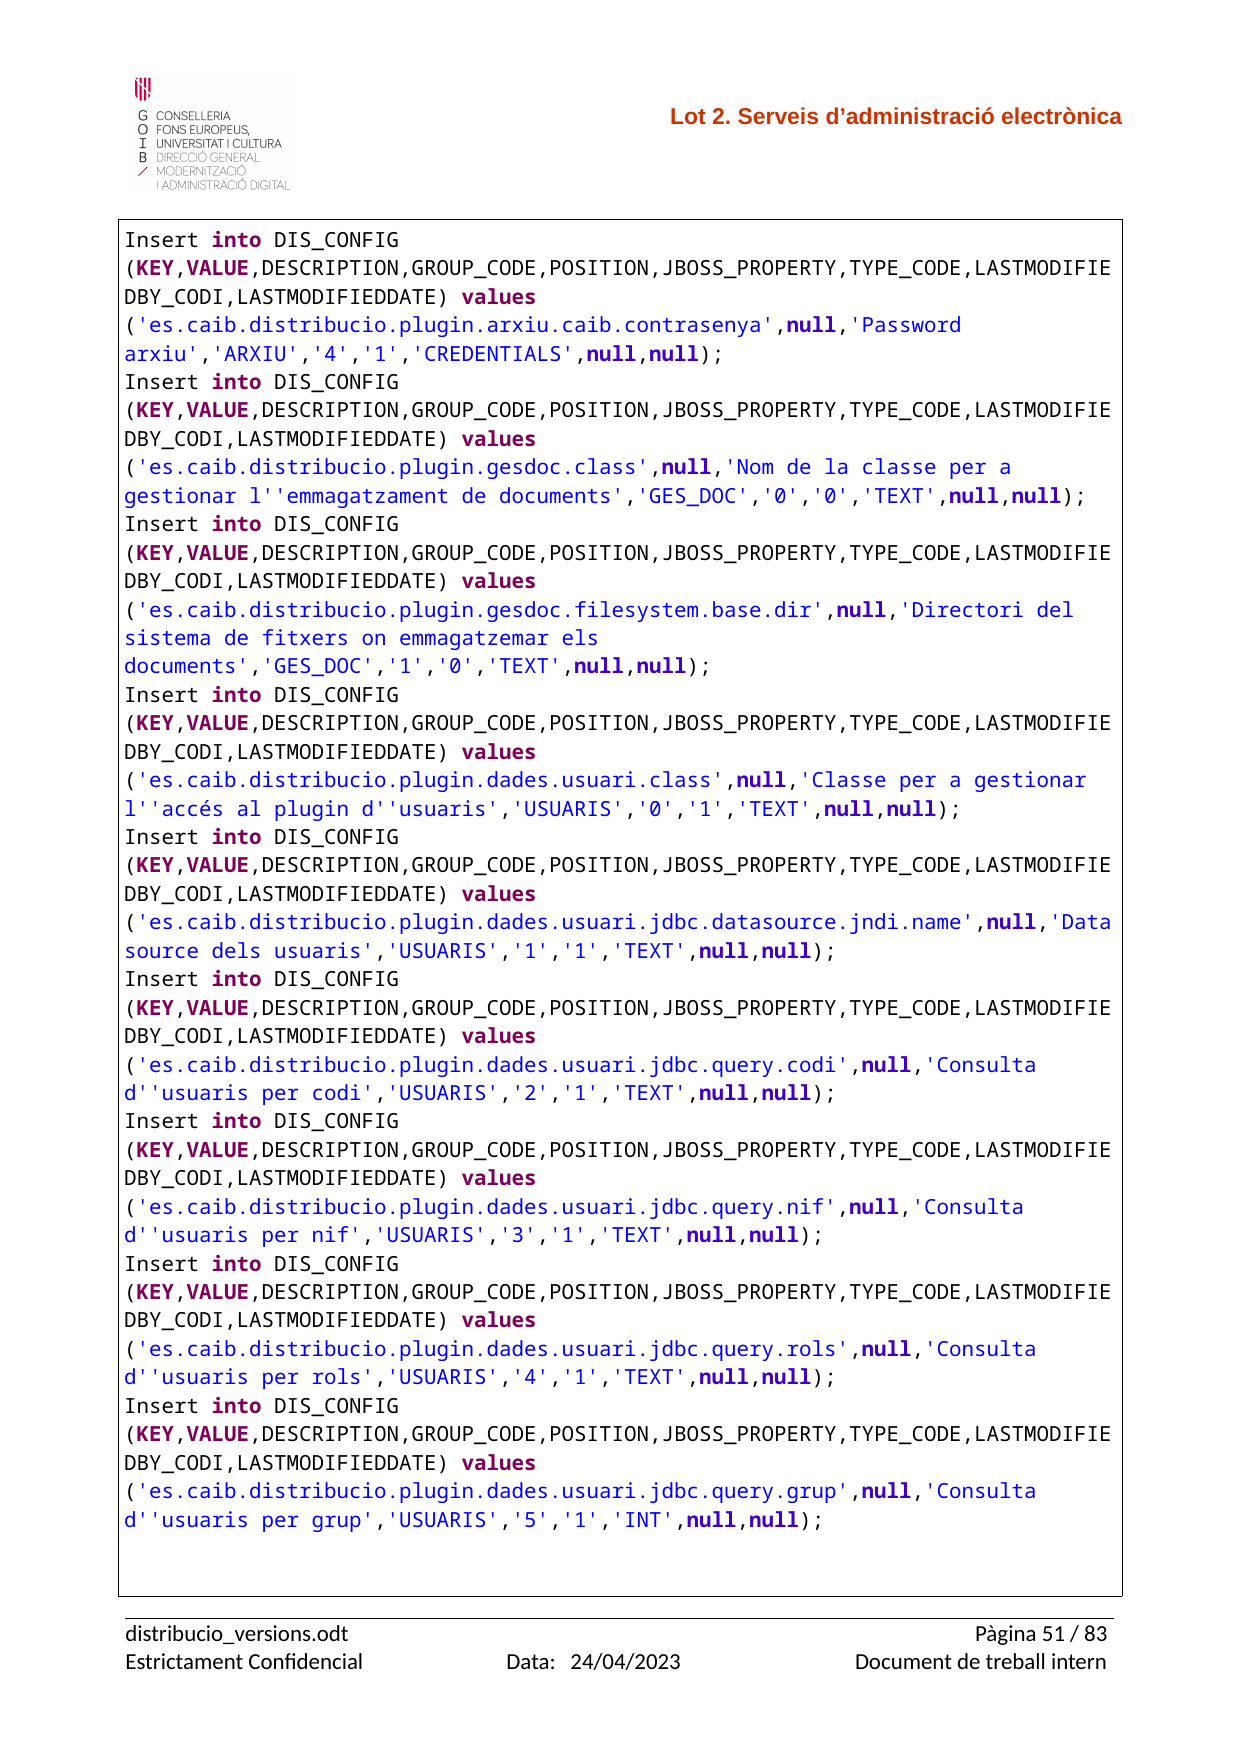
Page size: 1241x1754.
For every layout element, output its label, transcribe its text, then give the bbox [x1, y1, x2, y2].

table_header Insert into DIS_CONFIG (KEY,VALUE,DESCRIPTION,GROUP_CODE,POSITION,JBOSS_PROPERTY,TYPE_CODE,LASTMODIFIEDBY_CODI,LASTMODIFIEDDATE) values ('es.caib.distribucio.plugin.arxiu.caib.contrasenya',null,'Password arxiu','ARXIU','4','1','CREDENTIALS',null,null); Insert into DIS_CONFIG (KEY,VALUE,DESCRIPTION,GROUP_CODE,POSITION,JBOSS_PROPERTY,TYPE_CODE,LASTMODIFIEDBY_CODI,LASTMODIFIEDDATE) values ('es.caib.distribucio.plugin.gesdoc.class',null,'Nom de la classe per a gestionar l''emmagatzament de documents','GES_DOC','0','0','TEXT',null,null); Insert into DIS_CONFIG (KEY,VALUE,DESCRIPTION,GROUP_CODE,POSITION,JBOSS_PROPERTY,TYPE_CODE,LASTMODIFIEDBY_CODI,LASTMODIFIEDDATE) values ('es.caib.distribucio.plugin.gesdoc.filesystem.base.dir',null,'Directori del sistema de fitxers on emmagatzemar els documents','GES_DOC','1','0','TEXT',null,null); Insert into DIS_CONFIG (KEY,VALUE,DESCRIPTION,GROUP_CODE,POSITION,JBOSS_PROPERTY,TYPE_CODE,LASTMODIFIEDBY_CODI,LASTMODIFIEDDATE) values ('es.caib.distribucio.plugin.dades.usuari.class',null,'Classe per a gestionar l''accés al plugin d''usuaris','USUARIS','0','1','TEXT',null,null); Insert into DIS_CONFIG (KEY,VALUE,DESCRIPTION,GROUP_CODE,POSITION,JBOSS_PROPERTY,TYPE_CODE,LASTMODIFIEDBY_CODI,LASTMODIFIEDDATE) values ('es.caib.distribucio.plugin.dades.usuari.jdbc.datasource.jndi.name',null,'Datasource dels usuaris','USUARIS','1','1','TEXT',null,null); Insert into DIS_CONFIG (KEY,VALUE,DESCRIPTION,GROUP_CODE,POSITION,JBOSS_PROPERTY,TYPE_CODE,LASTMODIFIEDBY_CODI,LASTMODIFIEDDATE) values ('es.caib.distribucio.plugin.dades.usuari.jdbc.query.codi',null,'Consulta d''usuaris per codi','USUARIS','2','1','TEXT',null,null); Insert into DIS_CONFIG (KEY,VALUE,DESCRIPTION,GROUP_CODE,POSITION,JBOSS_PROPERTY,TYPE_CODE,LASTMODIFIEDBY_CODI,LASTMODIFIEDDATE) values ('es.caib.distribucio.plugin.dades.usuari.jdbc.query.nif',null,'Consulta d''usuaris per nif','USUARIS','3','1','TEXT',null,null); Insert into DIS_CONFIG (KEY,VALUE,DESCRIPTION,GROUP_CODE,POSITION,JBOSS_PROPERTY,TYPE_CODE,LASTMODIFIEDBY_CODI,LASTMODIFIEDDATE) values ('es.caib.distribucio.plugin.dades.usuari.jdbc.query.rols',null,'Consulta d''usuaris per rols','USUARIS','4','1','TEXT',null,null); Insert into DIS_CONFIG (KEY,VALUE,DESCRIPTION,GROUP_CODE,POSITION,JBOSS_PROPERTY,TYPE_CODE,LASTMODIFIEDBY_CODI,LASTMODIFIEDDATE) values ('es.caib.distribucio.plugin.dades.usuari.jdbc.query.grup',null,'Consulta d''usuaris per grup','USUARIS','5','1','INT',null,null); [119, 220, 1122, 1596]
picture [126, 70, 299, 197]
